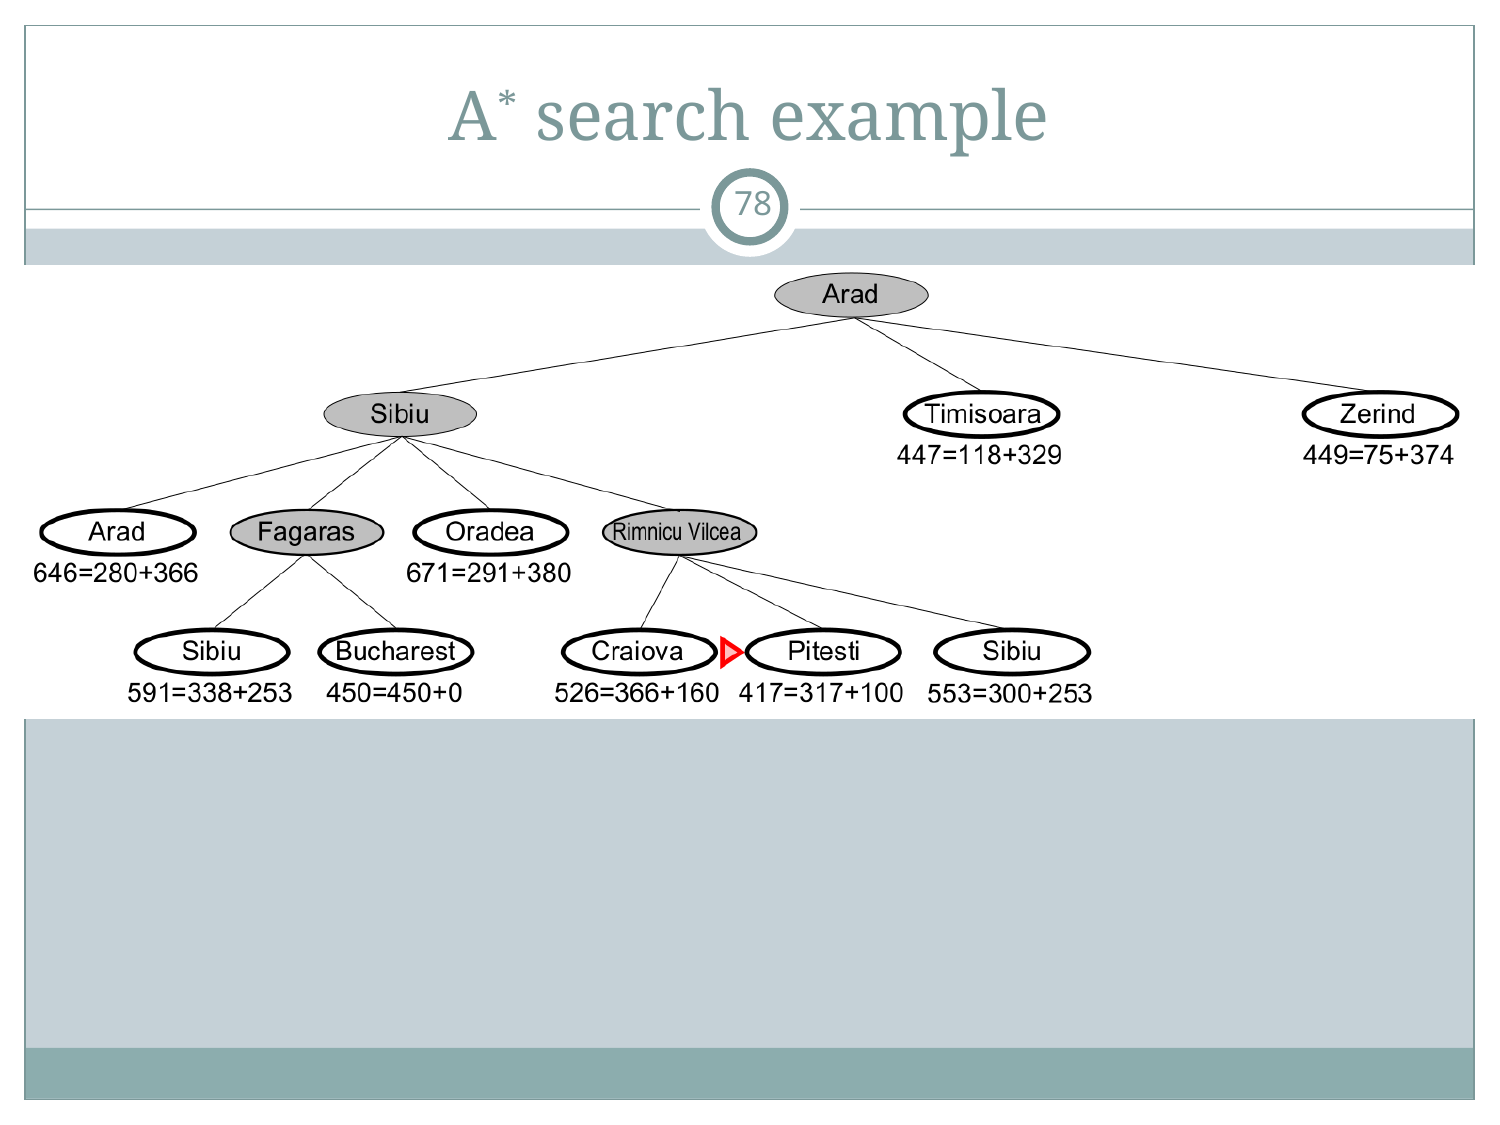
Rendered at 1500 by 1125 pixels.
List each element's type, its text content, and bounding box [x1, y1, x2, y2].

slide_number [715, 168, 791, 241]
picture [24, 265, 1475, 720]
title A* search example [49, 37, 1450, 162]
